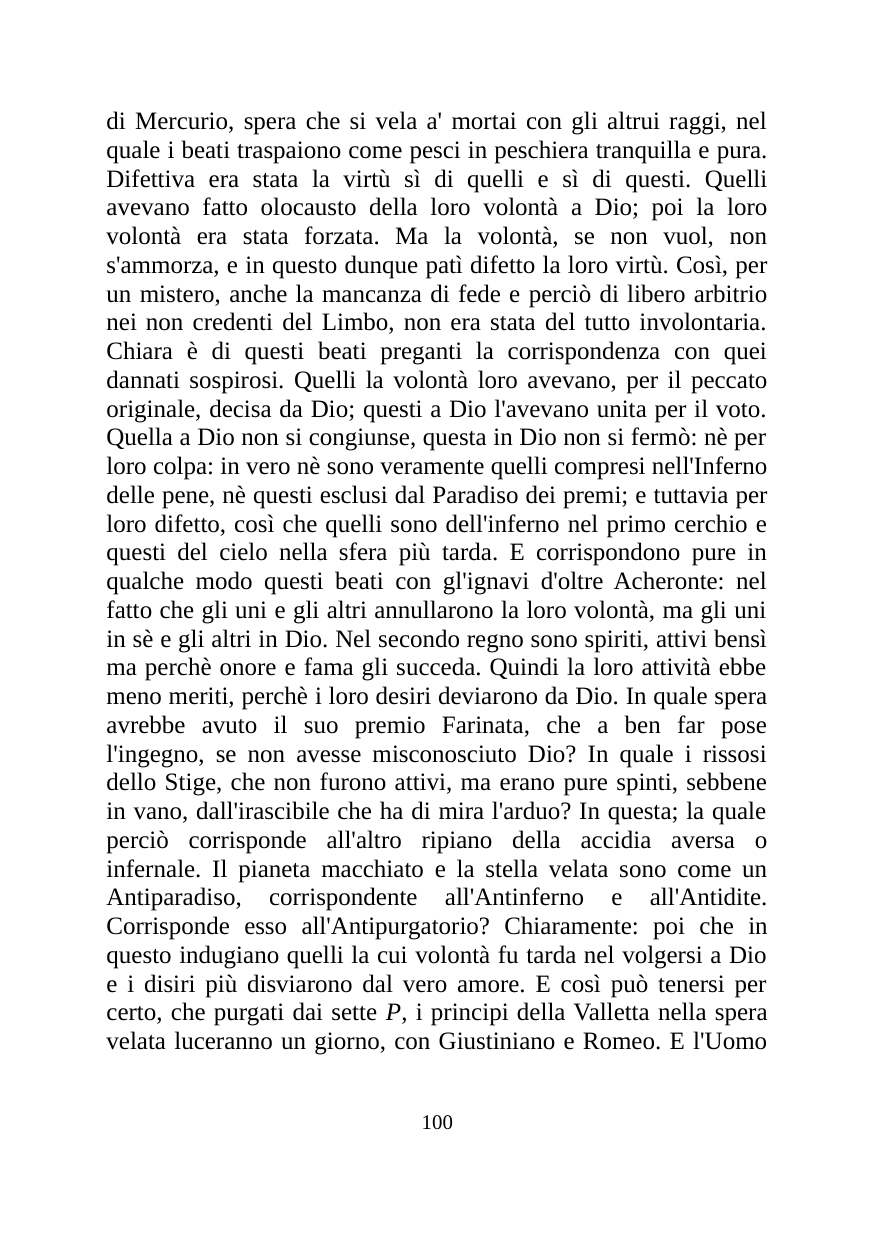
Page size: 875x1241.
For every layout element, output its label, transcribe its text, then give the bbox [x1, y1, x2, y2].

text di Mercurio, spera che si vela a' mortai con gli altrui raggi, nel quale i beati traspaiono come pesci in peschiera tranquilla e pura. Difettiva era stata la virtù sì di quelli e sì di questi. Quelli avevano fatto olocausto della loro volontà a Dio; poi la loro volontà era stata forzata. Ma la volontà, se non vuol, non s'ammorza, e in questo dunque patì difetto la loro virtù. Così, per un mistero, anche la mancanza di fede e perciò di libero arbitrio nei non credenti del Limbo, non era stata del tutto involontaria. Chiara è di questi beati preganti la corrispondenza con quei dannati sospirosi. Quelli la volontà loro avevano, per il peccato originale, decisa da Dio; questi a Dio l'avevano unita per il voto. Quella a Dio non si congiunse, questa in Dio non si fermò: nè per loro colpa: in vero nè sono veramente quelli compresi nell'Inferno delle pene, nè questi esclusi dal Paradiso dei premi; e tuttavia per loro difetto, così che quelli sono dell'inferno nel primo cerchio e questi del cielo nella sfera più tarda. E corrispondono pure in qualche modo questi beati con gl'ignavi d'oltre Acheronte: nel fatto che gli uni e gli altri annullarono la loro volontà, ma gli uni in sè e gli altri in Dio. Nel secondo regno sono spiriti, attivi bensì ma perchè onore e fama gli succeda. Quindi la loro attività ebbe meno meriti, perchè i loro desiri deviarono da Dio. In quale spera avrebbe avuto il suo premio Farinata, che a ben far pose l'ingegno, se non avesse misconosciuto Dio? In quale i rissosi dello Stige, che non furono attivi, ma erano pure spinti, sebbene in vano, dall'irascibile che ha di mira l'arduo? In questa; la quale perciò corrisponde all'altro ripiano della accidia aversa o infernale. Il pianeta macchiato e la stella velata sono come un Antiparadiso, corrispondente all'Antinferno e all'Antidite. Corrisponde esso all'Antipurgatorio? Chiaramente: poi che in questo indugiano quelli la cui volontà fu tarda nel volgersi a Dio e i disiri più disviarono dal vero amore. E così può tenersi per certo, che purgati dai sette P, i principi della Valletta nella spera velata luceranno un giorno, con Giustiniano e Romeo. E l'Uomo [106, 106, 768, 1055]
